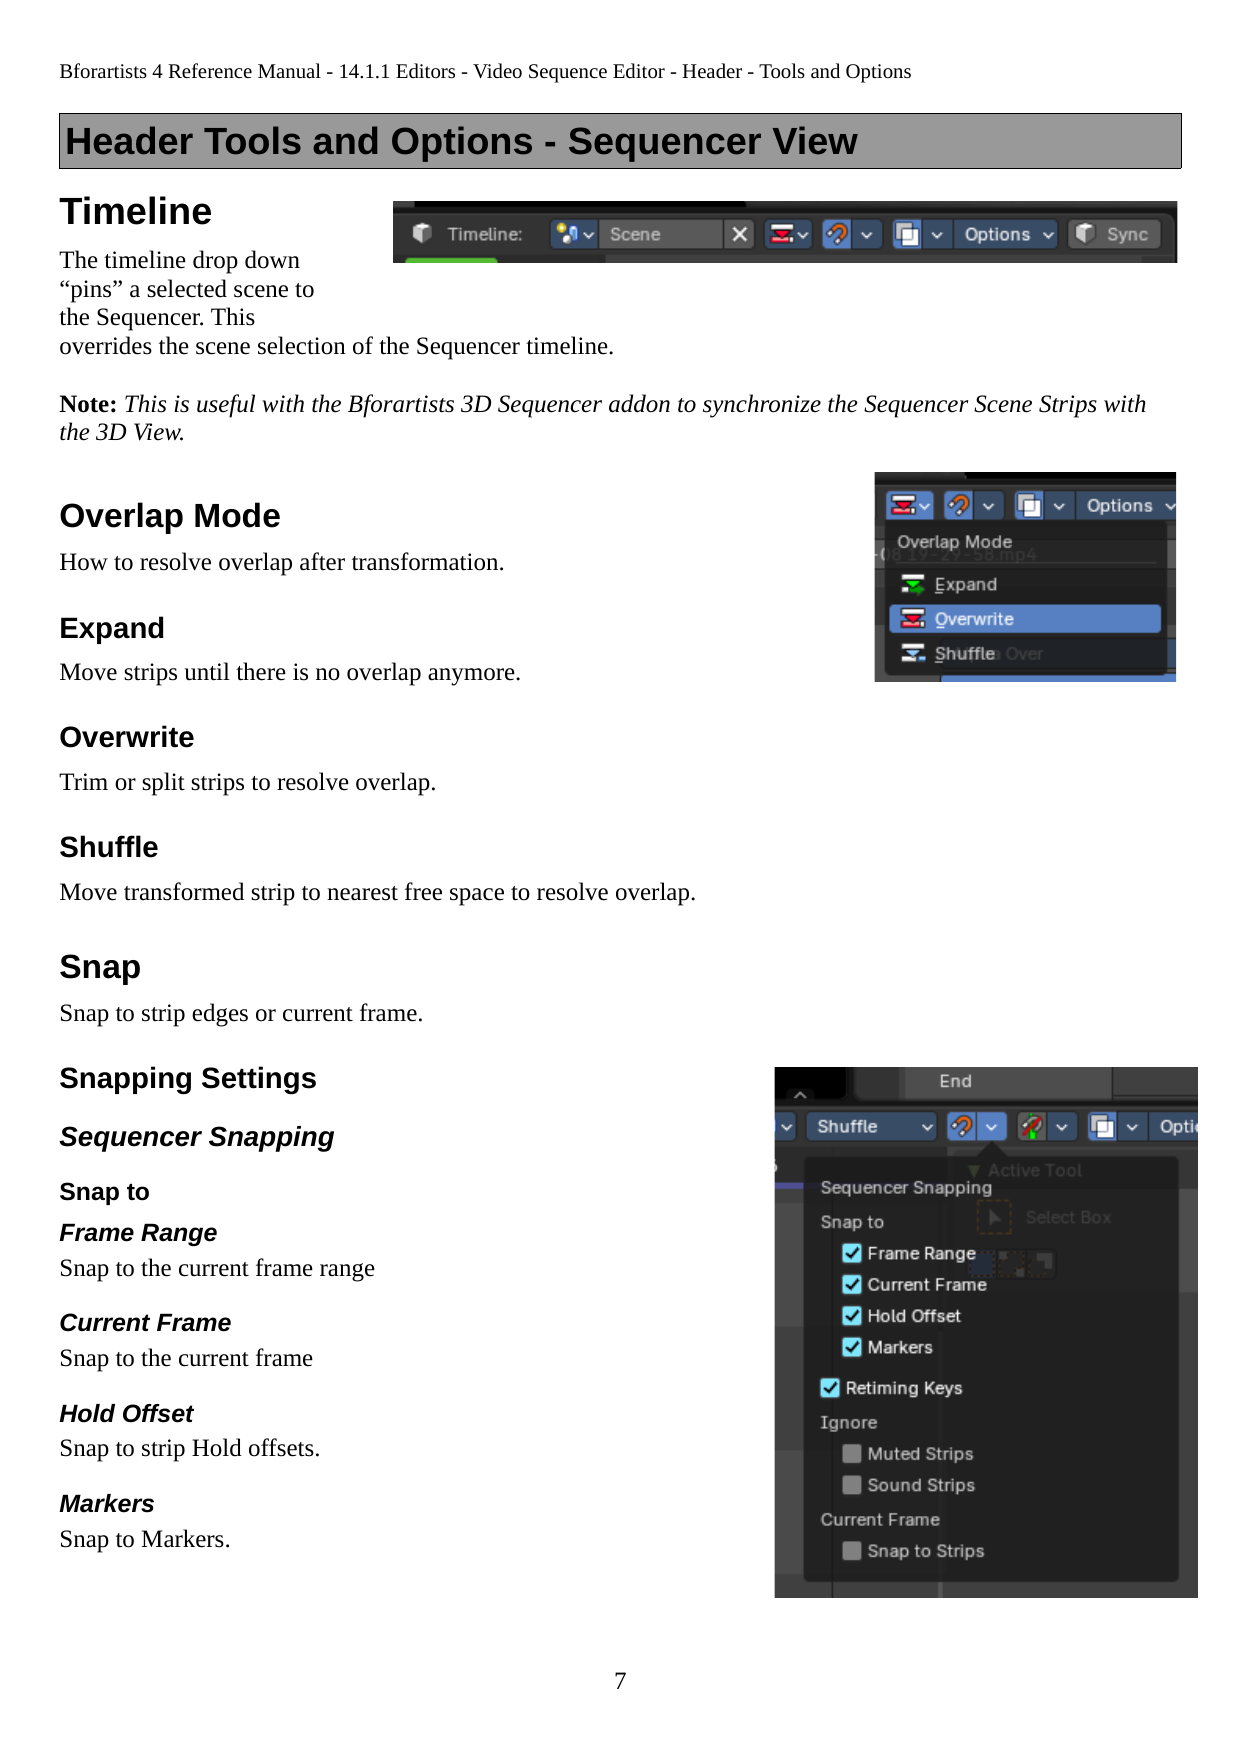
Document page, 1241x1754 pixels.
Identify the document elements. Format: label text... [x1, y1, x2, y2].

text Move strips until there is no overlap anymore. [59, 657, 1181, 686]
picture [393, 201, 1178, 263]
subtitle Hold Offset [59, 1398, 774, 1427]
subtitle Expand [59, 611, 874, 644]
table_header Header Tools and Options - Sequencer View [60, 114, 1181, 168]
subtitle Overlap Mode [59, 496, 874, 534]
picture [874, 472, 1177, 682]
subtitle Markers [59, 1489, 774, 1518]
text Snap to the current frame [59, 1343, 774, 1372]
subtitle Shuffle [59, 830, 1181, 864]
subtitle Timeline [3, 189, 1181, 232]
text Snap to strip edges or current frame. [59, 998, 1181, 1026]
text Trim or split strips to resolve overlap. [59, 767, 1181, 795]
subtitle Snapping Settings [59, 1061, 1181, 1095]
text Snap to strip Hold offsets. [59, 1433, 774, 1462]
subtitle Overwrite [59, 720, 1181, 754]
picture [774, 1067, 1198, 1598]
subtitle Snap to [59, 1177, 774, 1205]
text Snap to Markers. [59, 1524, 774, 1553]
text Move transformed strip to nearest free space to resolve overlap. [59, 877, 1181, 905]
subtitle Snap [59, 946, 1181, 985]
subtitle Sequencer Snapping [59, 1120, 774, 1152]
text Note: This is useful with the Bforartists 3D Sequencer addon to synchronize the Sequencer Scene Strips with the 3D View. [59, 389, 1181, 446]
text How to resolve overlap after transformation. [59, 547, 874, 576]
text The timeline drop down “pins” a selected scene to the Sequencer. This overrides the scene selection of the Sequencer timeline. [59, 245, 1181, 360]
subtitle Current Frame [59, 1308, 774, 1337]
text Snap to the current frame range [59, 1253, 774, 1282]
subtitle Frame Range [59, 1218, 774, 1247]
subtitle [1177, 611, 1181, 644]
